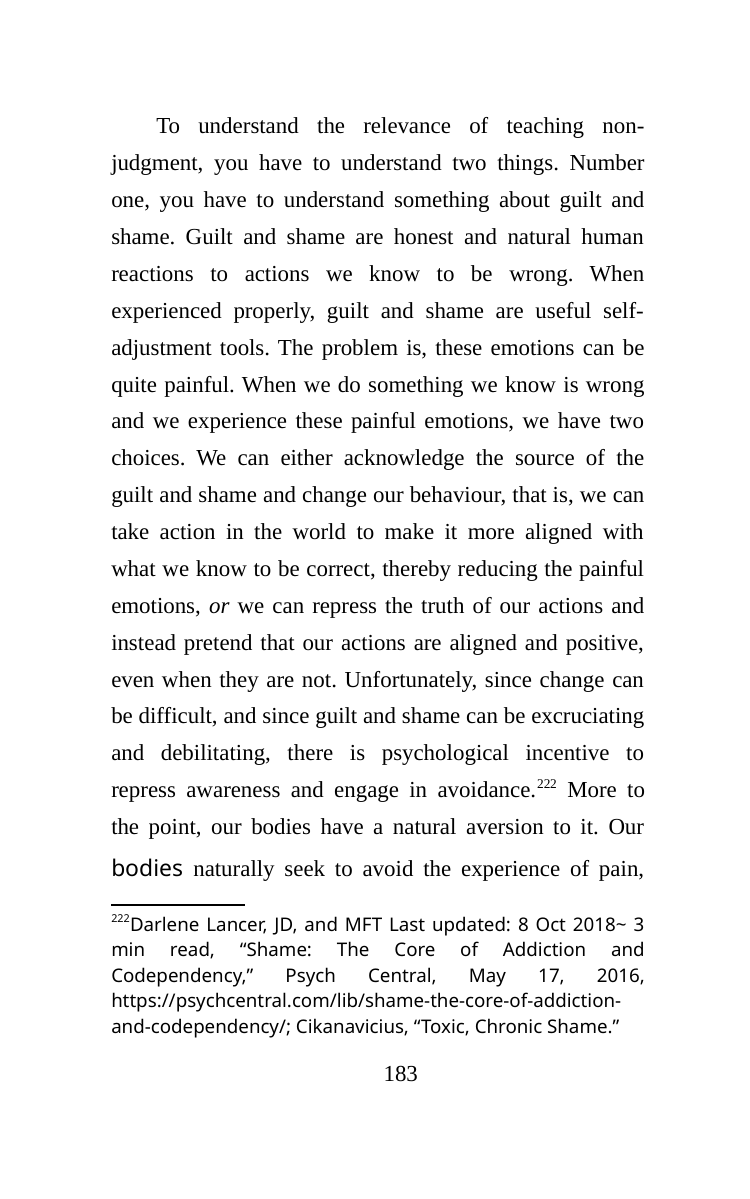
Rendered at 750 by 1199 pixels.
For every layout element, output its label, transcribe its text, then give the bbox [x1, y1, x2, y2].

text To understand the relevance of teaching non-judgment, you have to understand two things. Number one, you have to understand something about guilt and shame. Guilt and shame are honest and natural human reactions to actions we know to be wrong. When experienced properly, guilt and shame are useful self-adjustment tools. The problem is, these emotions can be quite painful. When we do something we know is wrong and we experience these painful emotions, we have two choices. We can either acknowledge the source of the guilt and shame and change our behaviour, that is, we can take action in the world to make it more aligned with what we know to be correct, thereby reducing the painful emotions, or we can repress the truth of our actions and instead pretend that our actions are aligned and positive, even when they are not. Unfortunately, since change can be difficult, and since guilt and shame can be excruciating and debilitating, there is psychological incentive to repress awareness and engage in avoidance. More to the point, our bodies have a natural aversion to it. Our bodies naturally seek to avoid the experience of pain, [111, 112, 645, 883]
text Darlene Lancer, JD, and MFT Last updated: 8 Oct 2018~ 3 min read, “Shame: The Core of Addiction and Codependency,” Psych Central, May 17, 2016, https://psychcentral.com/lib/shame-the-core-of-addiction-and-codependency/; Cikanavicius, “Toxic, Chronic Shame.” [111, 911, 645, 1039]
